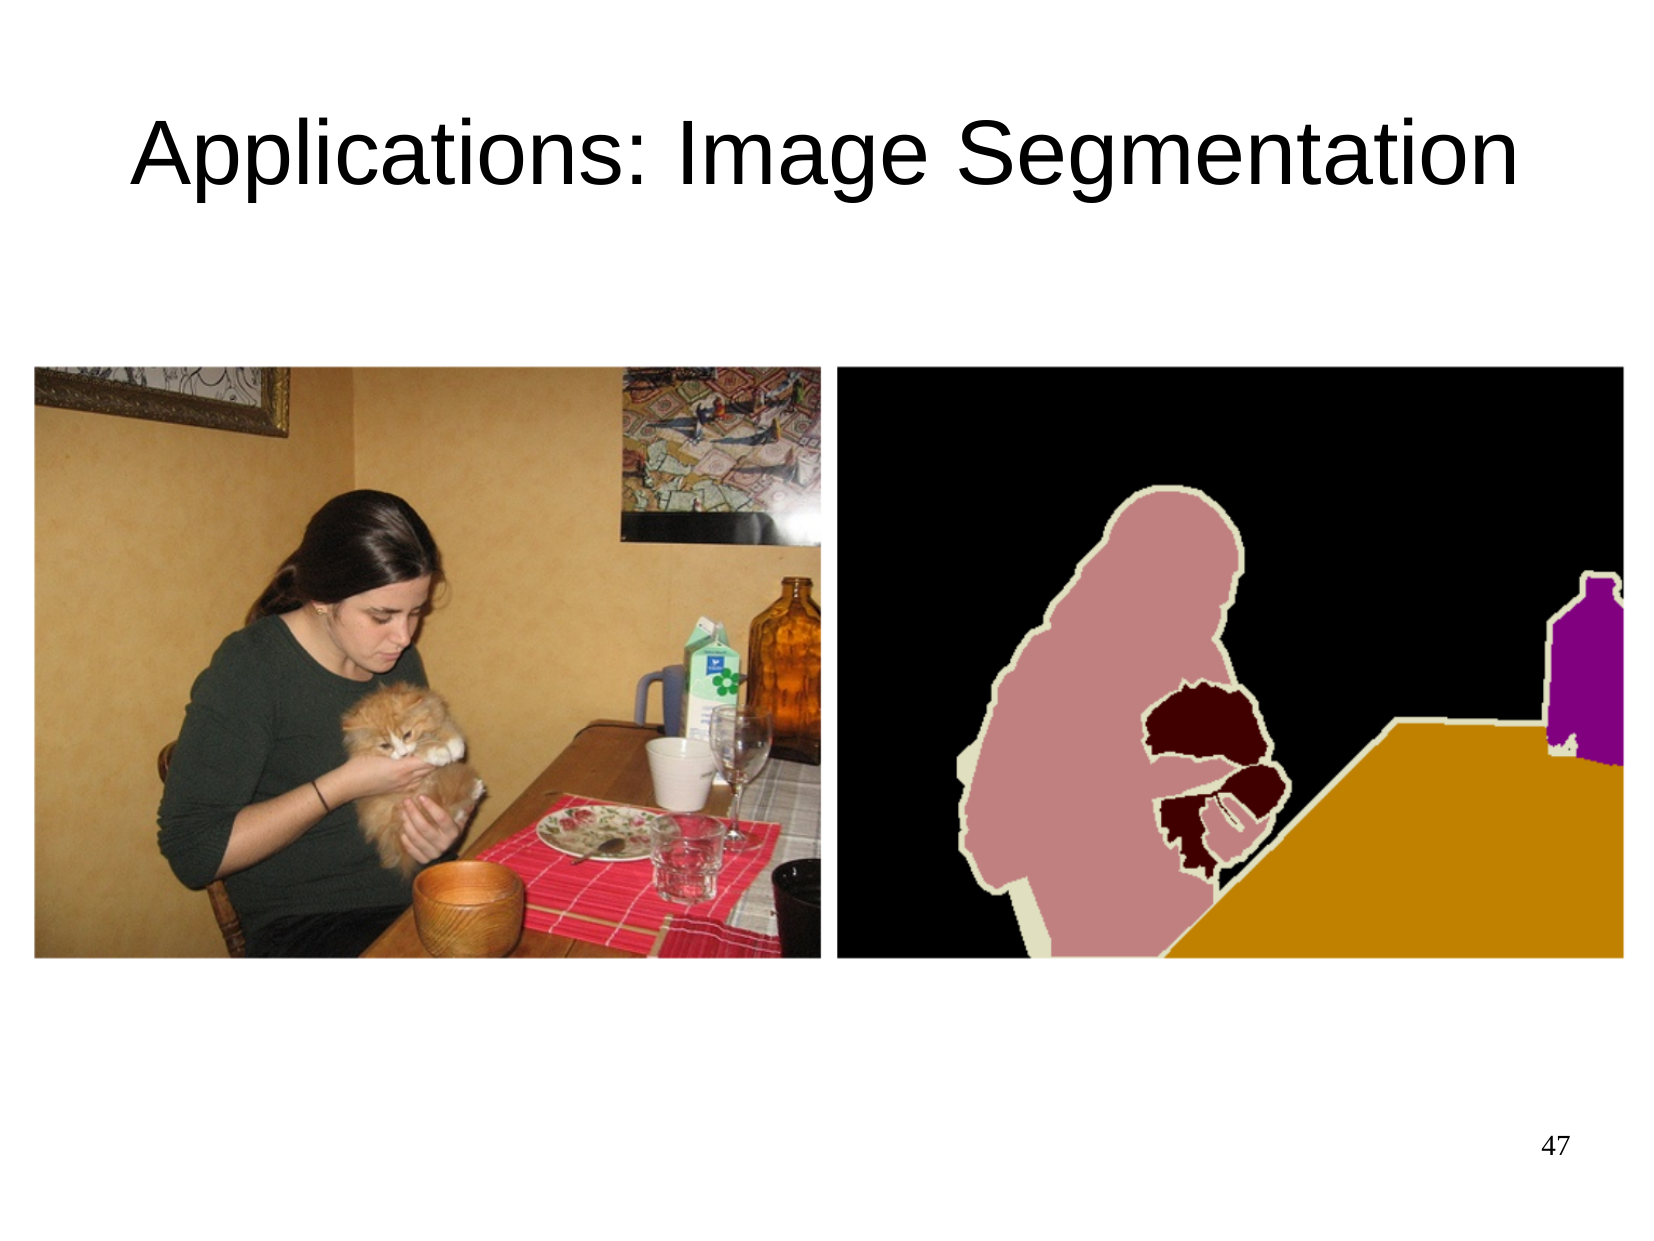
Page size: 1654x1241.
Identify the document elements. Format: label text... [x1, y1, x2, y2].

title Applications: Image Segmentation [82, 49, 1571, 257]
picture [30, 359, 1636, 978]
